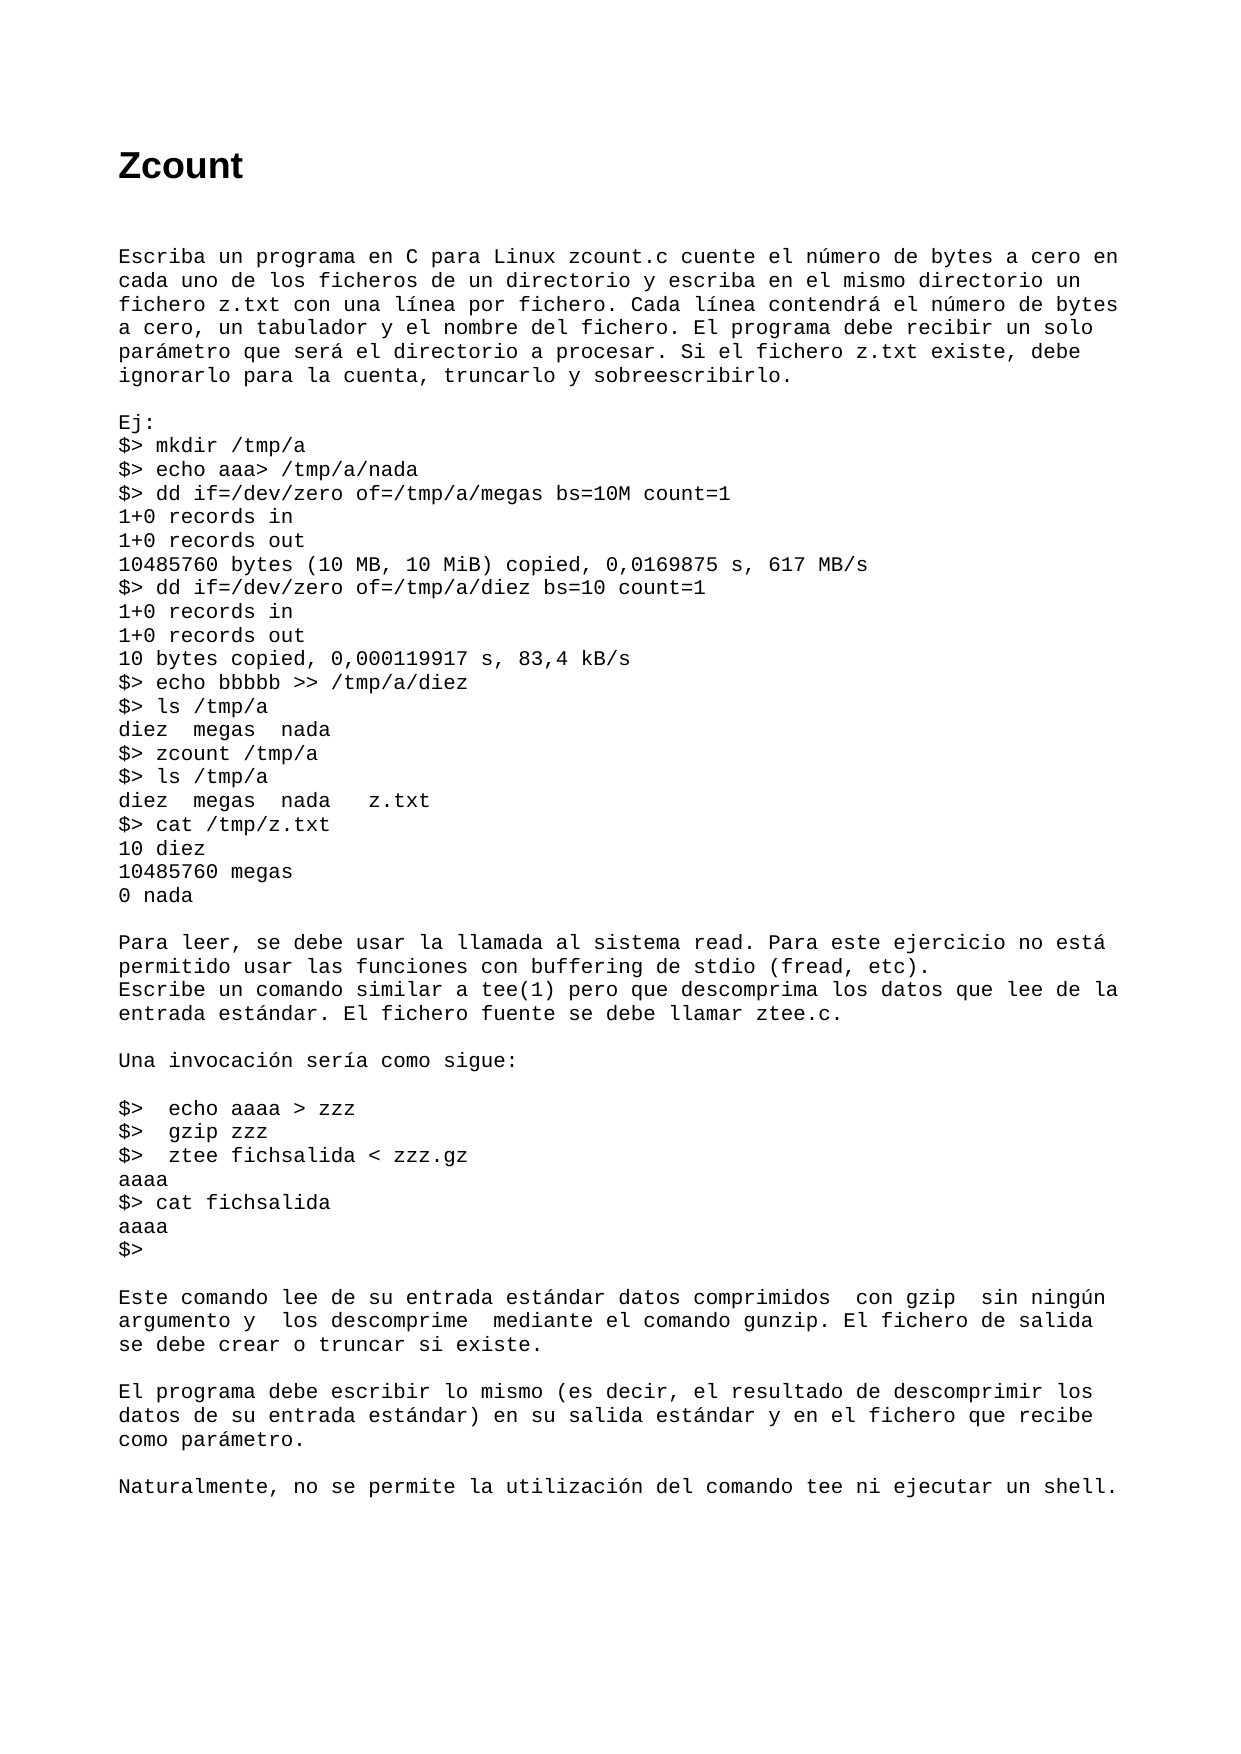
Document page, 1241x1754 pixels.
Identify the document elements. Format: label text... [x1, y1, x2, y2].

text $> ztee fichsalida < zzz.gz [118, 1145, 1122, 1168]
text Para leer, se debe usar la llamada al sistema read. Para este ejercicio no está permitido usar las funciones con buffering de stdio (fread, etc). [118, 932, 1122, 979]
text $> mkdir /tmp/a [118, 436, 1122, 459]
text 10485760 bytes (10 MB, 10 MiB) copied, 0,0169875 s, 617 MB/s [118, 554, 1122, 577]
text 1+0 records out [118, 530, 1122, 554]
text Una invocación sería como sigue: [118, 1050, 1122, 1074]
text $> echo bbbbb >> /tmp/a/diez [118, 672, 1122, 696]
text aaaa [118, 1216, 1122, 1239]
text Naturalmente, no se permite la utilización del comando tee ni ejecutar un shell. [118, 1476, 1122, 1499]
text Este comando lee de su entrada estándar datos comprimidos con gzip sin ningún argumento y los descomprime mediante el comando gunzip. El fichero de salida se debe crear o truncar si existe. [118, 1287, 1122, 1358]
subtitle Zcount [118, 143, 1122, 186]
text Escribe un comando similar a tee(1) pero que descomprima los datos que lee de la entrada estándar. El fichero fuente se debe llamar ztee.c. [118, 979, 1122, 1027]
text $> cat /tmp/z.txt [118, 814, 1122, 837]
text aaaa [118, 1168, 1122, 1192]
text $> dd if=/dev/zero of=/tmp/a/megas bs=10M count=1 [118, 483, 1122, 506]
text Ej: [118, 412, 1122, 436]
text 10485760 megas [118, 861, 1122, 885]
text $> ls /tmp/a [118, 696, 1122, 719]
text El programa debe escribir lo mismo (es decir, el resultado de descomprimir los datos de su entrada estándar) en su salida estándar y en el fichero que recibe como parámetro. [118, 1381, 1122, 1452]
text diez megas nada z.txt [118, 790, 1122, 814]
text $> cat fichsalida [118, 1192, 1122, 1216]
text diez megas nada [118, 719, 1122, 743]
text $> gzip zzz [118, 1121, 1122, 1145]
text 10 diez [118, 837, 1122, 861]
text 0 nada [118, 885, 1122, 908]
text $> zcount /tmp/a [118, 743, 1122, 767]
text Escriba un programa en C para Linux zcount.c cuente el número de bytes a cero en cada uno de los ficheros de un directorio y escriba en el mismo directorio un fichero z.txt con una línea por fichero. Cada línea contendrá el número de bytes a cero, un tabulador y el nombre del fichero. El programa debe recibir un solo parámetro que será el directorio a procesar. Si el fichero z.txt existe, debe ignorarlo para la cuenta, truncarlo y sobreescribirlo. [118, 246, 1122, 388]
text $> ls /tmp/a [118, 767, 1122, 790]
text 10 bytes copied, 0,000119917 s, 83,4 kB/s [118, 648, 1122, 672]
text $> [118, 1239, 1122, 1263]
text 1+0 records in [118, 601, 1122, 625]
text $> echo aaaa > zzz [118, 1098, 1122, 1121]
text 1+0 records out [118, 625, 1122, 648]
text $> echo aaa> /tmp/a/nada [118, 459, 1122, 483]
text 1+0 records in [118, 506, 1122, 530]
text $> dd if=/dev/zero of=/tmp/a/diez bs=10 count=1 [118, 577, 1122, 601]
